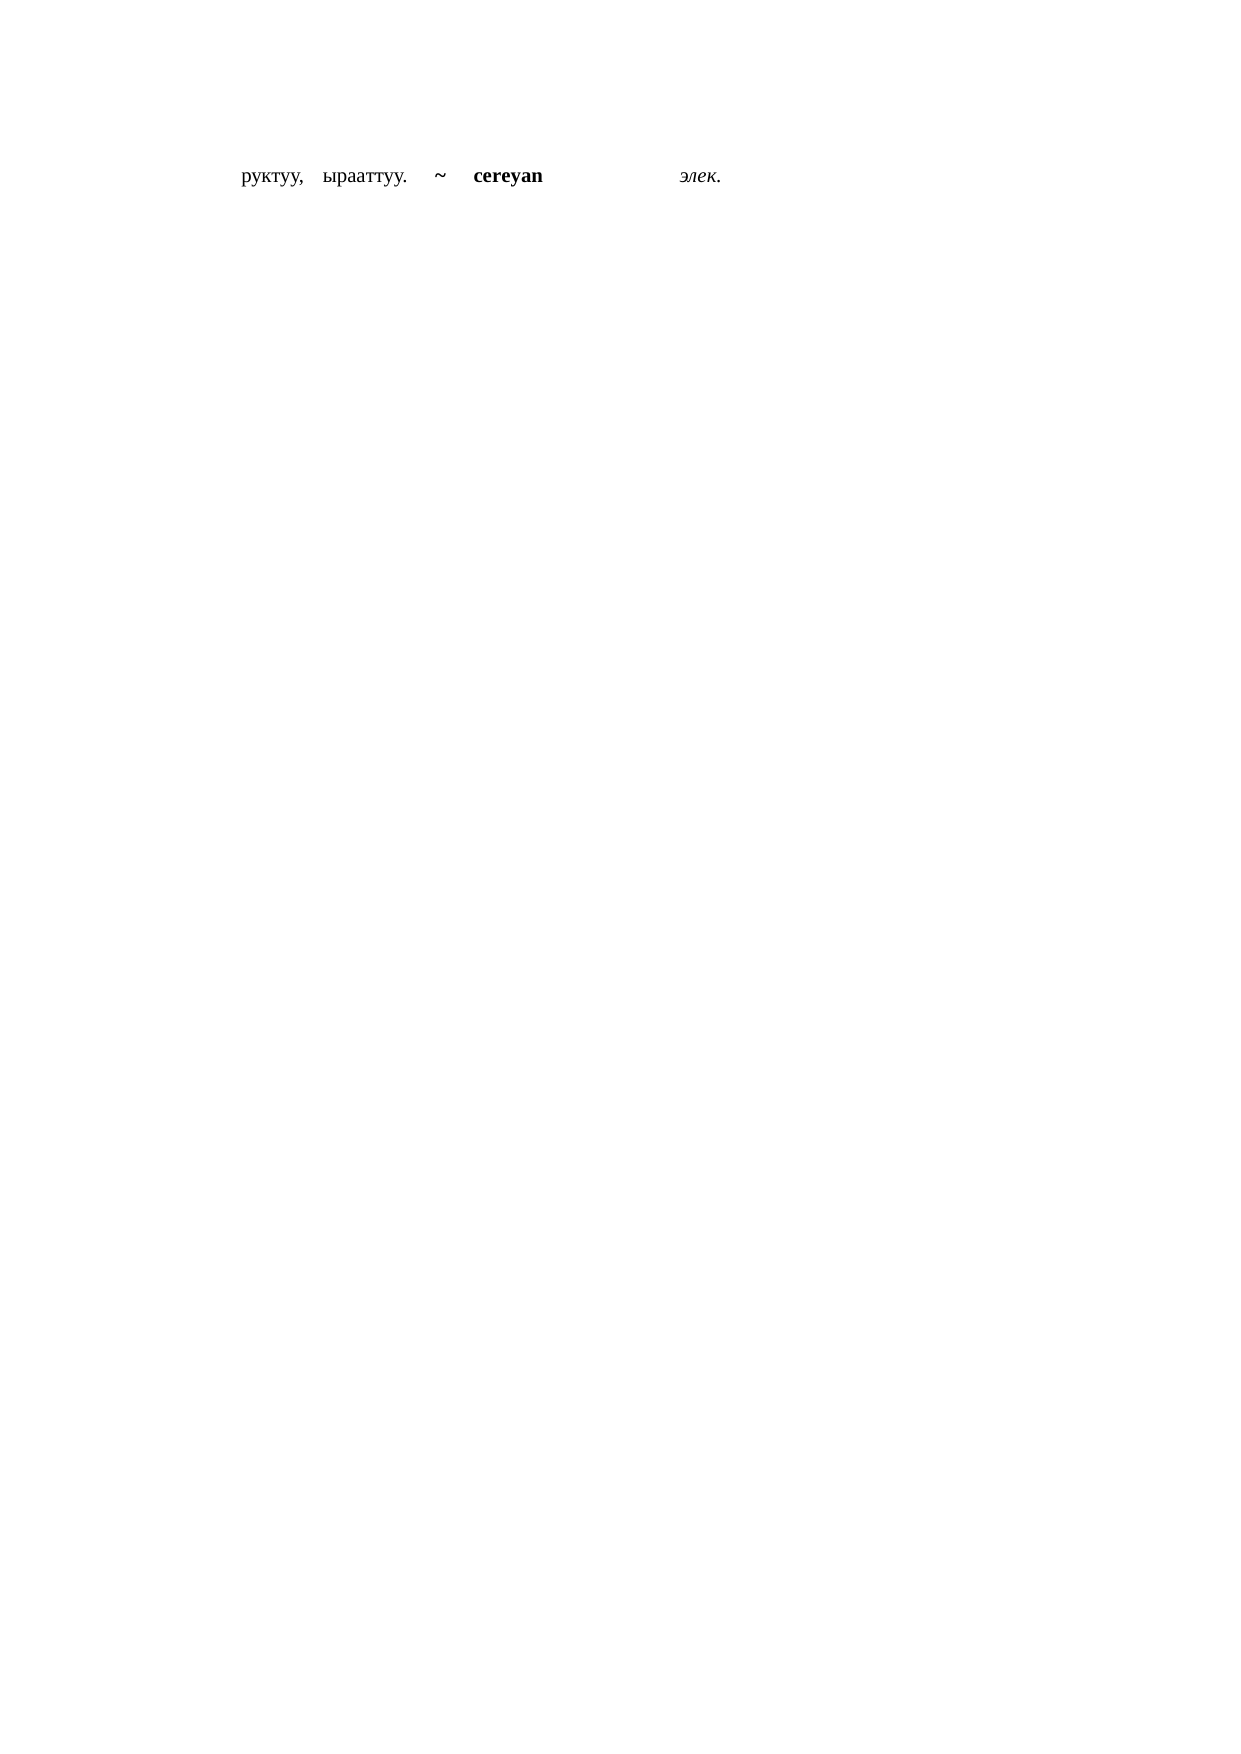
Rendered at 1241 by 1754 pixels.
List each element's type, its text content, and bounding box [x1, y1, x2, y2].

text элек. [679, 164, 999, 188]
text руктуу, ырааттуу. ~ cereyan [241, 164, 543, 188]
